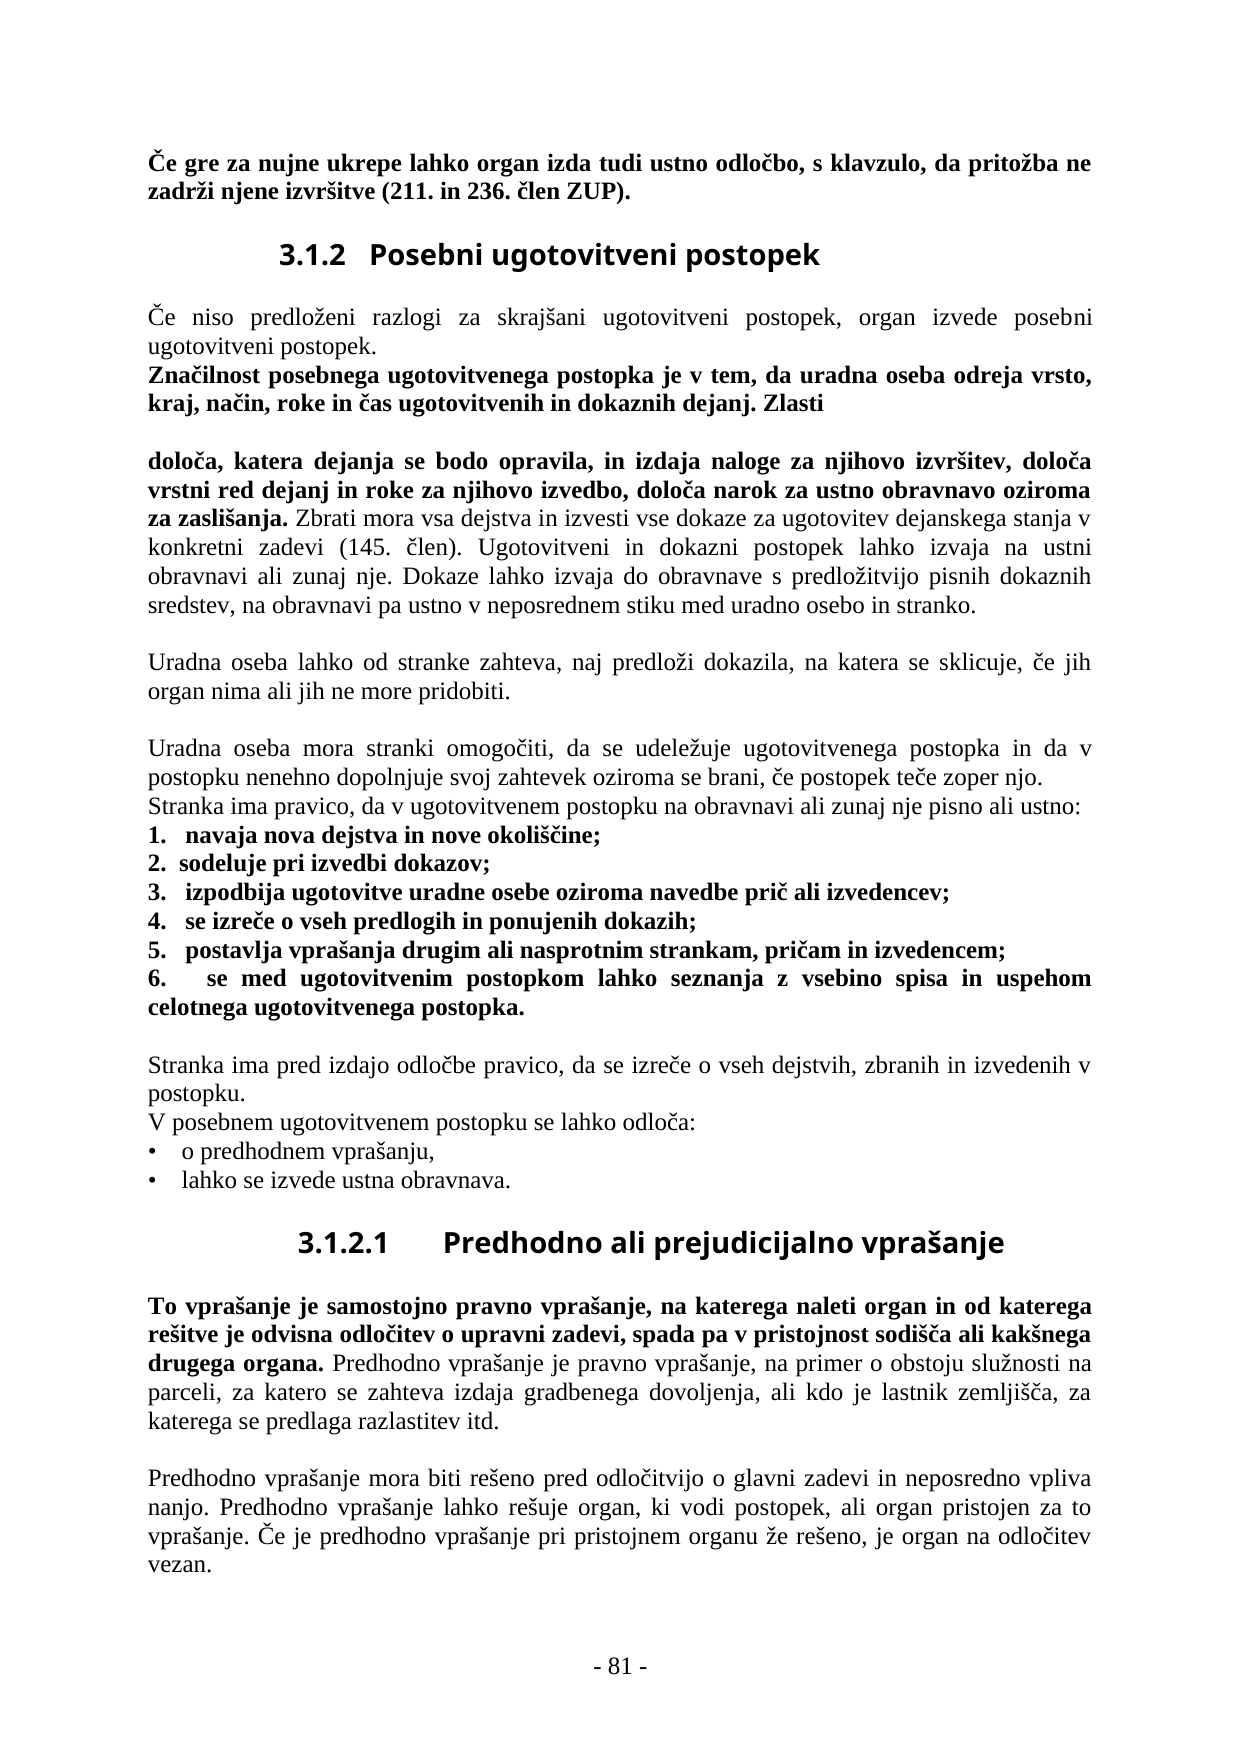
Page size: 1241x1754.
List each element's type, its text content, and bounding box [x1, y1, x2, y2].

text Če gre za nujne ukrepe lahko organ izda tudi ustno odločbo, s klavzulo, da pritožba ne zadrži njene izvršitve (211. in 236. člen ZUP). [148, 148, 1093, 205]
subtitle Posebni ugotovitveni postopek [260, 234, 1093, 273]
text Predhodno vprašanje mora biti rešeno pred odločitvijo o glavni zadevi in neposredno vpliva nanjo. Predhodno vprašanje lahko rešuje organ, ki vodi postopek, ali organ pristojen za to vprašanje. Če je predhodno vprašanje pri pristojnem organu že rešeno, je organ na odločitev vezan. [148, 1463, 1093, 1578]
text 4. se izreče o vseh predlogih in ponujenih dokazih; [148, 906, 1093, 935]
text Stranka ima pred izdajo odločbe pravico, da se izreče o vseh dejstvih, zbranih in izvedenih v postopku. [148, 1050, 1093, 1107]
text 1. navaja nova dejstva in nove okoliščine; [148, 820, 1093, 848]
text Značilnost posebnega ugotovitvenega postopka je v tem, da uradna oseba odreja vrsto, kraj, način, roke in čas ugotovitvenih in dokaznih dejanj. Zlasti [148, 360, 1093, 417]
text določa, katera dejanja se bodo opravila, in izdaja naloge za njihovo izvršitev, določa vrstni red dejanj in roke za njihovo izvedbo, določa narok za ustno obravnavo oziroma za zaslišanja. Zbrati mora vsa dejstva in izvesti vse dokaze za ugotovitev dejanskega stanja v konkretni zadevi (145. člen). Ugotovitveni in dokazni postopek lahko izvaja na ustni obravnavi ali zunaj nje. Dokaze lahko izvaja do obravnave s predložitvijo pisnih dokaznih sredstev, na obravnavi pa ustno v neposrednem stiku med uradno osebo in stranko. [148, 446, 1093, 618]
subtitle Predhodno ali prejudicijalno vprašanje [298, 1222, 1093, 1262]
text 6. se med ugotovitvenim postopkom lahko seznanja z vsebino spisa in uspehom celotnega ugotovitvenega postopka. [148, 963, 1093, 1021]
text Stranka ima pravico, da v ugotovitvenem postopku na obravnavi ali zunaj nje pisno ali ustno: [148, 791, 1093, 820]
text 5. postavlja vprašanja drugim ali nasprotnim strankam, pričam in izvedencem; [148, 935, 1093, 963]
text • lahko se izvede ustna obravnava. [148, 1165, 1093, 1193]
text Uradna oseba mora stranki omogočiti, da se udeležuje ugotovitvenega postopka in da v postopku nenehno dopolnjuje svoj zahtevek oziroma se brani, če postopek teče zoper njo. [148, 733, 1093, 791]
text V posebnem ugotovitvenem postopku se lahko odloča: [148, 1107, 1093, 1136]
text • o predhodnem vprašanju, [148, 1136, 1093, 1165]
text To vprašanje je samostojno pravno vprašanje, na katerega naleti organ in od katerega rešitve je odvisna odločitev o upravni zadevi, spada pa v pristojnost sodišča ali kakšnega drugega organa. Predhodno vprašanje je pravno vprašanje, na primer o obstoju služnosti na parceli, za katero se zahteva izdaja gradbenega dovoljenja, ali kdo je lastnik zemljišča, za katerega se predlaga razlastitev itd. [148, 1291, 1093, 1434]
text Uradna oseba lahko od stranke zahteva, naj predloži dokazila, na katera se sklicuje, če jih organ nima ali jih ne more pridobiti. [148, 647, 1093, 705]
text Če niso predloženi razlogi za skrajšani ugotovitveni postopek, organ izvede poseb­ni ugotovitveni postopek. [148, 302, 1093, 360]
text 3. izpodbija ugotovitve uradne osebe oziroma navedbe prič ali izvedencev; [148, 877, 1093, 906]
text 2. sodeluje pri izvedbi dokazov; [148, 848, 1093, 877]
